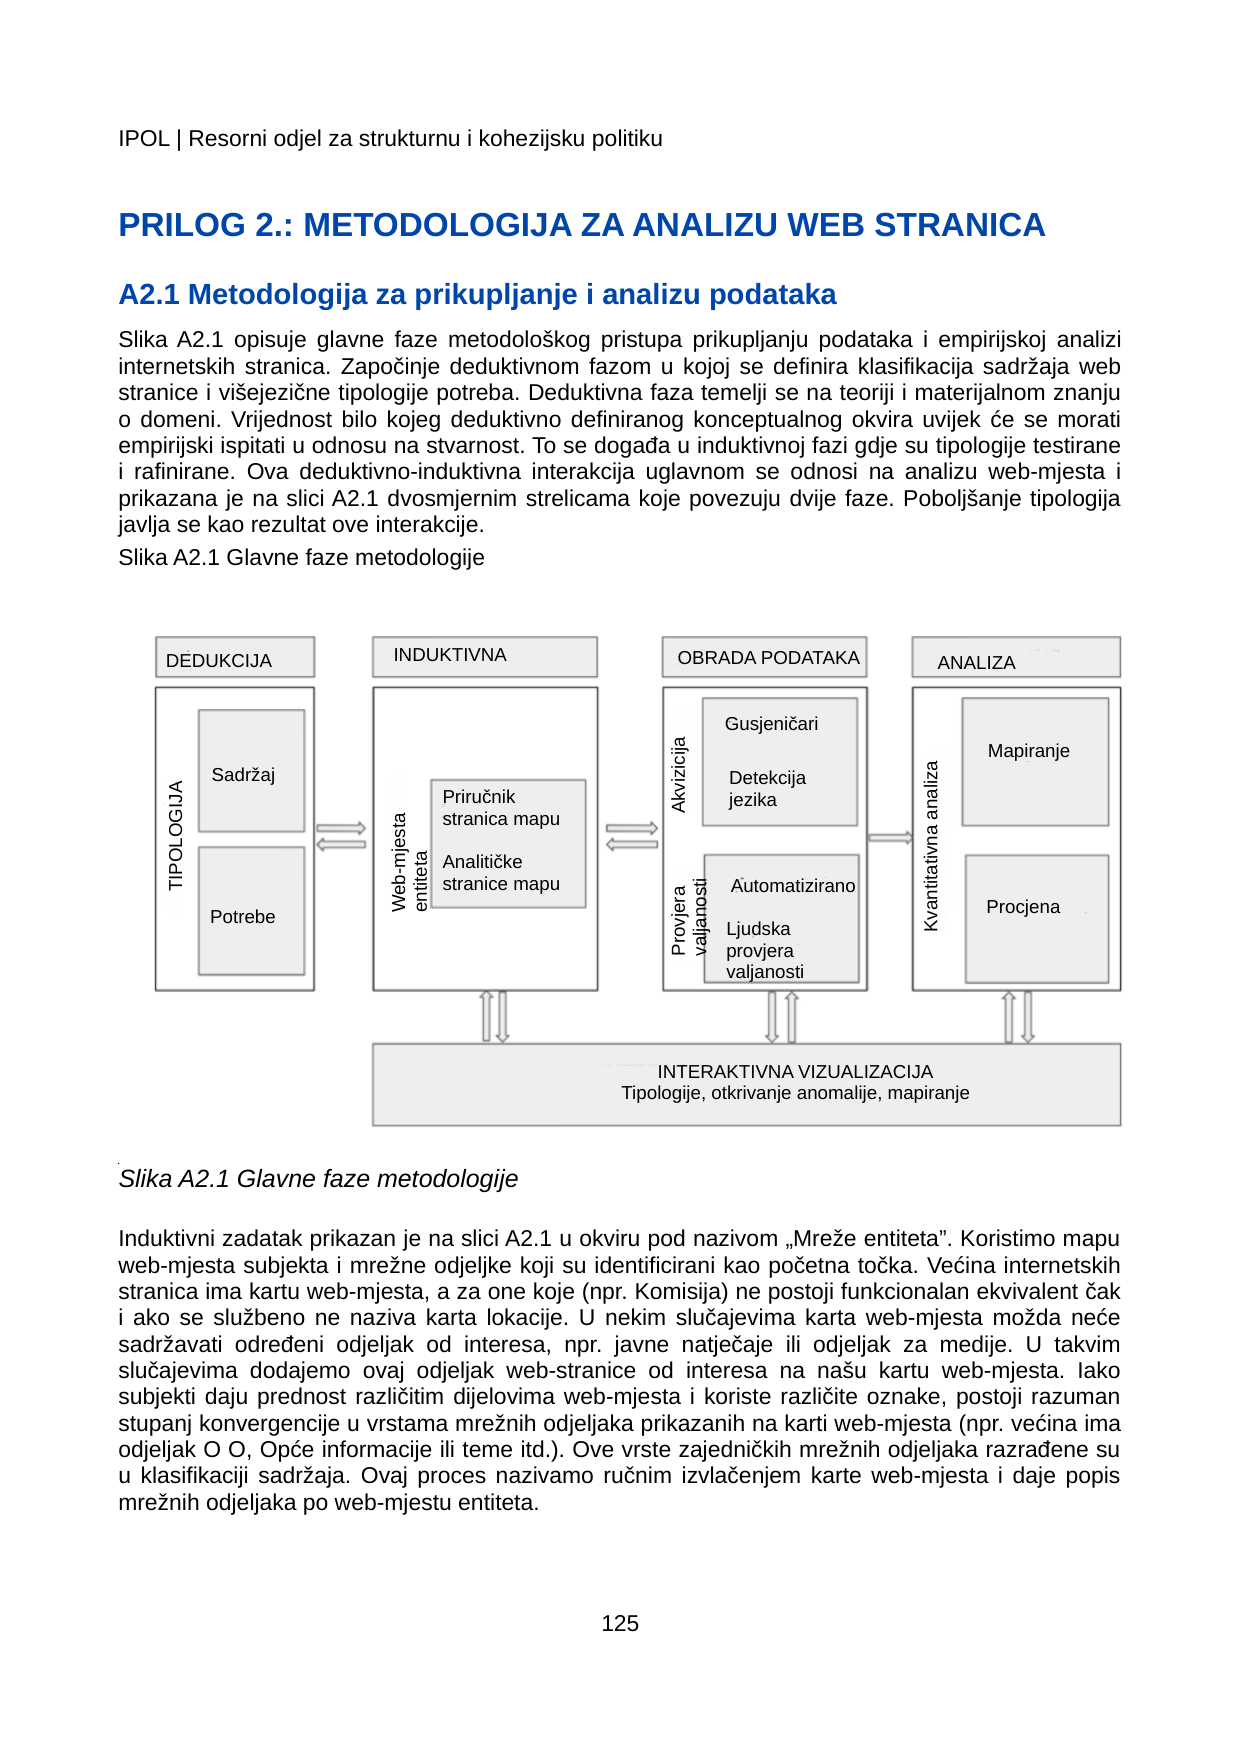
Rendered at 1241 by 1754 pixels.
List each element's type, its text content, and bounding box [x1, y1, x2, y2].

subtitle PRILOG 2.: METODOLOGIJA ZA ANALIZU WEB STRANICA [118, 205, 1122, 244]
text Slika A2.1 Glavne faze metodologije [118, 544, 1122, 570]
text Slika A2.1 Glavne faze metodologije [118, 1164, 1180, 1192]
text Slika A2.1 opisuje glavne faze metodološkog pristupa prikupljanju podataka i empirijskoj analizi internetskih stranica. Započinje deduktivnom fazom u kojoj se definira klasifikacija sadržaja web stranice i višejezične tipologije potreba. Deduktivna faza temelji se na teoriji i materijalnom znanju o domeni. Vrijednost bilo kojeg deduktivno definiranog konceptualnog okvira uvijek će se morati empirijski ispitati u odnosu na stvarnost. To se događa u induktivnoj fazi gdje su tipologije testirane i rafinirane. Ova deduktivno-induktivna interakcija uglavnom se odnosi na analizu web-mjesta i prikazana je na slici A2.1 dvosmjernim strelicama koje povezuju dvije faze. Poboljšanje tipologija javlja se kao rezultat ove interakcije. [118, 326, 1122, 537]
text Induktivni zadatak prikazan je na slici A2.1 u okviru pod nazivom „Mreže entiteta”. Koristimo mapu web-mjesta subjekta i mrežne odjeljke koji su identificirani kao početna točka. Većina internetskih stranica ima kartu web-mjesta, a za one koje (npr. Komisija) ne postoji funkcionalan ekvivalent čak i ako se službeno ne naziva karta lokacije. U nekim slučajevima karta web-mjesta možda neće sadržavati određeni odjeljak od interesa, npr. javne natječaje ili odjeljak za medije. U takvim slučajevima dodajemo ovaj odjeljak web-stranice od interesa na našu kartu web-mjesta. Iako subjekti daju prednost različitim dijelovima web-mjesta i koriste različite oznake, postoji razuman stupanj konvergencije u vrstama mrežnih odjeljaka prikazanih na karti web-mjesta (npr. većina ima odjeljak O O, Opće informacije ili teme itd.). Ove vrste zajedničkih mrežnih odjeljaka razrađene su u klasifikaciji sadržaja. Ovaj proces nazivamo ručnim izvlačenjem karte web-mjesta i daje popis mrežnih odjeljaka po web-mjestu entiteta. [118, 1225, 1122, 1515]
picture [118, 612, 1181, 1164]
subtitle A2.1 Metodologija za prikupljanje i analizu podataka [118, 277, 1122, 311]
